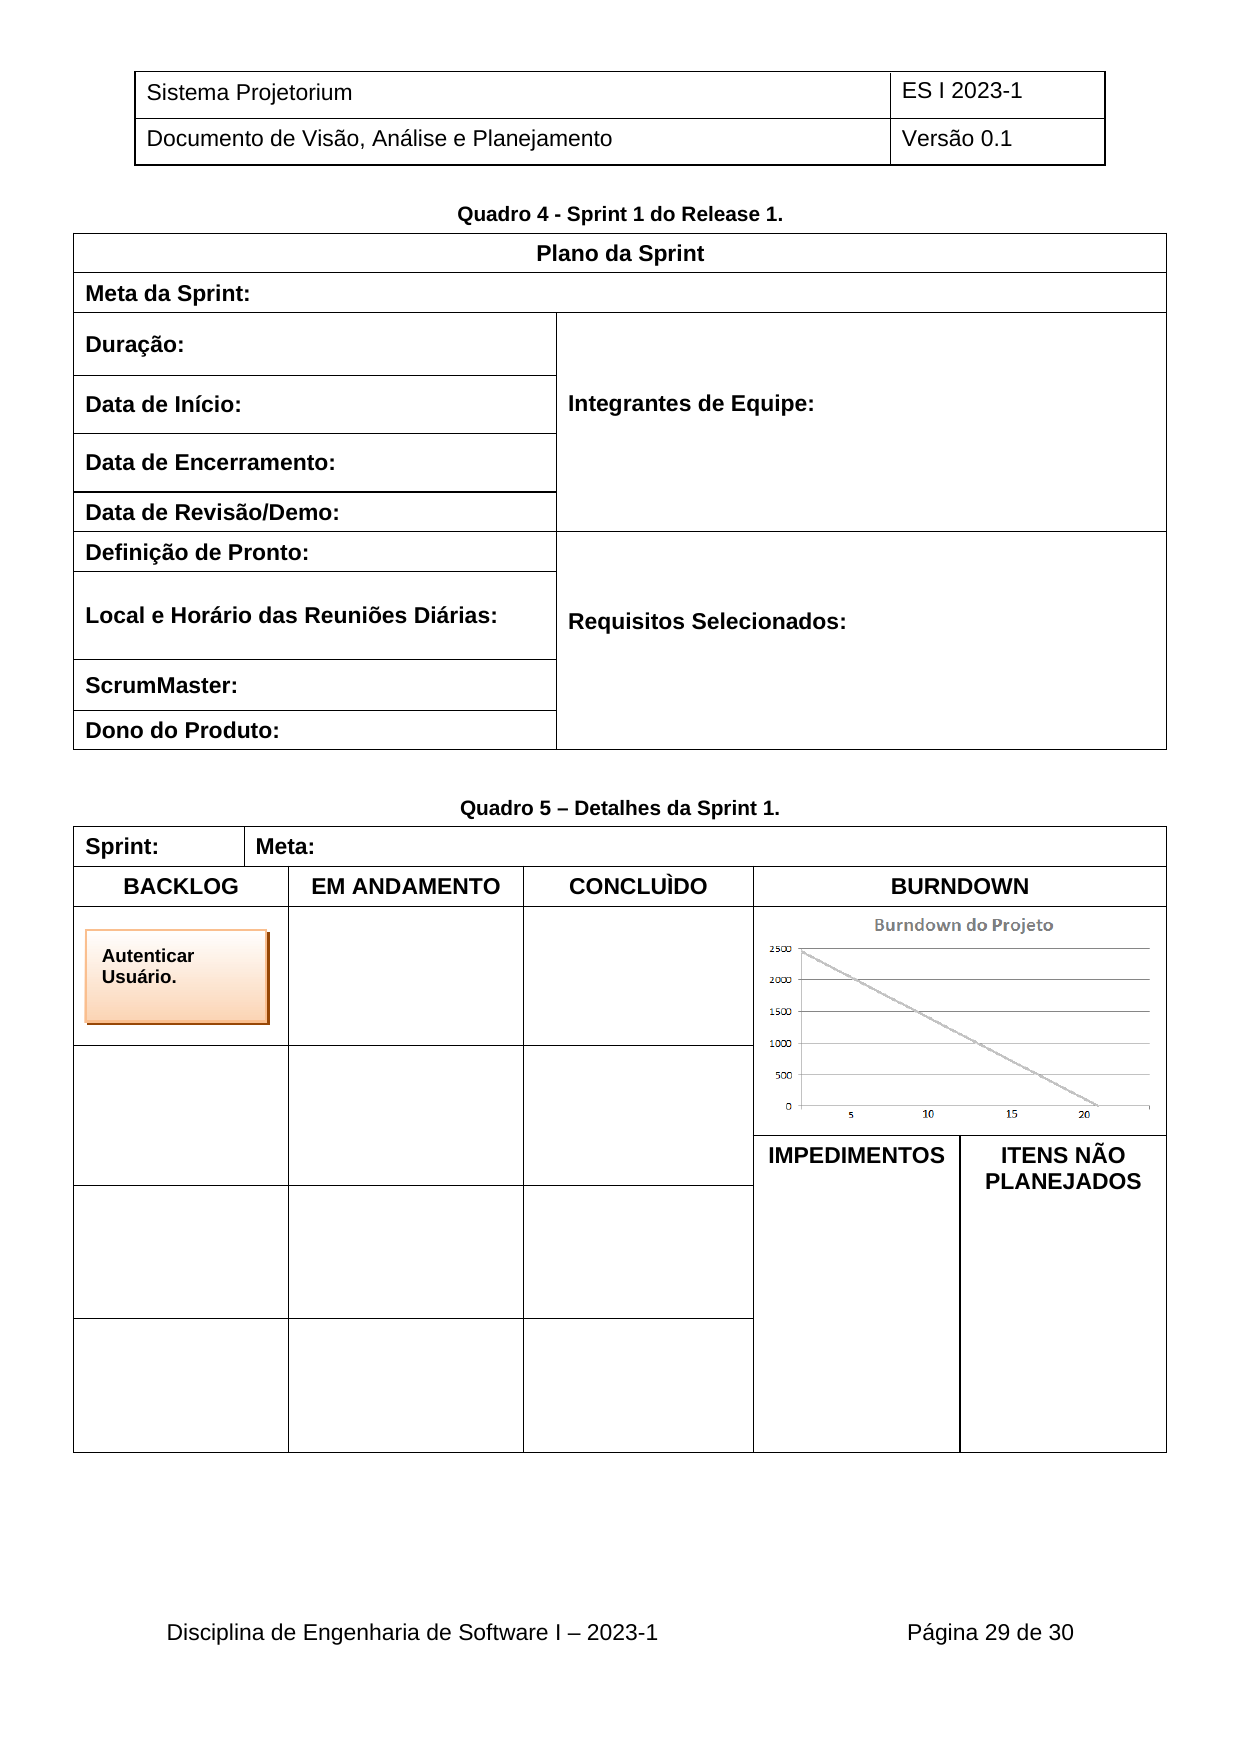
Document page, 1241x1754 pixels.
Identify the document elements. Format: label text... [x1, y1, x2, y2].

table_cell [754, 907, 1166, 1135]
table_cell Local e Horário das Reuniões Diárias: [74, 572, 556, 659]
table_cell [74, 1186, 288, 1318]
table_cell [74, 1046, 288, 1185]
table_header Meta: [245, 827, 1166, 866]
table_cell Definição de Pronto: [74, 532, 556, 571]
table_cell [524, 1186, 753, 1318]
table_cell BACKLOG [74, 867, 288, 906]
table_cell [289, 1319, 523, 1452]
table_cell BURNDOWN [754, 867, 1166, 906]
table_cell IMPEDIMENTOS [754, 1136, 959, 1452]
table_cell CONCLUÌDO [524, 867, 753, 906]
table_cell [524, 907, 753, 1044]
table_cell Integrantes de Equipe: [557, 313, 1166, 531]
table_cell ITENS NÃO PLANEJADOS [961, 1136, 1166, 1452]
table_cell Meta da Sprint: [74, 273, 1166, 312]
table_cell [289, 1186, 523, 1318]
table_cell Dono do Produto: [74, 711, 556, 749]
table_cell [289, 907, 523, 1044]
table_cell [524, 1319, 753, 1452]
table_cell [74, 1319, 288, 1452]
table_cell [524, 1046, 753, 1185]
table_cell Data de Encerramento: [74, 434, 556, 491]
table_header Plano da Sprint [74, 234, 1166, 272]
table_cell EM ANDAMENTO [289, 867, 523, 906]
table_cell Duração: [74, 313, 556, 375]
text Quadro 4 - Sprint 1 do Release 1. [148, 202, 1092, 226]
table_cell [289, 1046, 523, 1185]
table_header Sprint: [74, 827, 244, 866]
table_cell Data de Início: [74, 376, 556, 433]
text Quadro 5 – Detalhes da Sprint 1. [148, 796, 1092, 819]
table_cell ScrumMaster: [74, 660, 556, 709]
table_cell [74, 907, 288, 1044]
table_cell Requisitos Selecionados: [557, 532, 1166, 749]
table_cell Data de Revisão/Demo: [74, 493, 556, 531]
